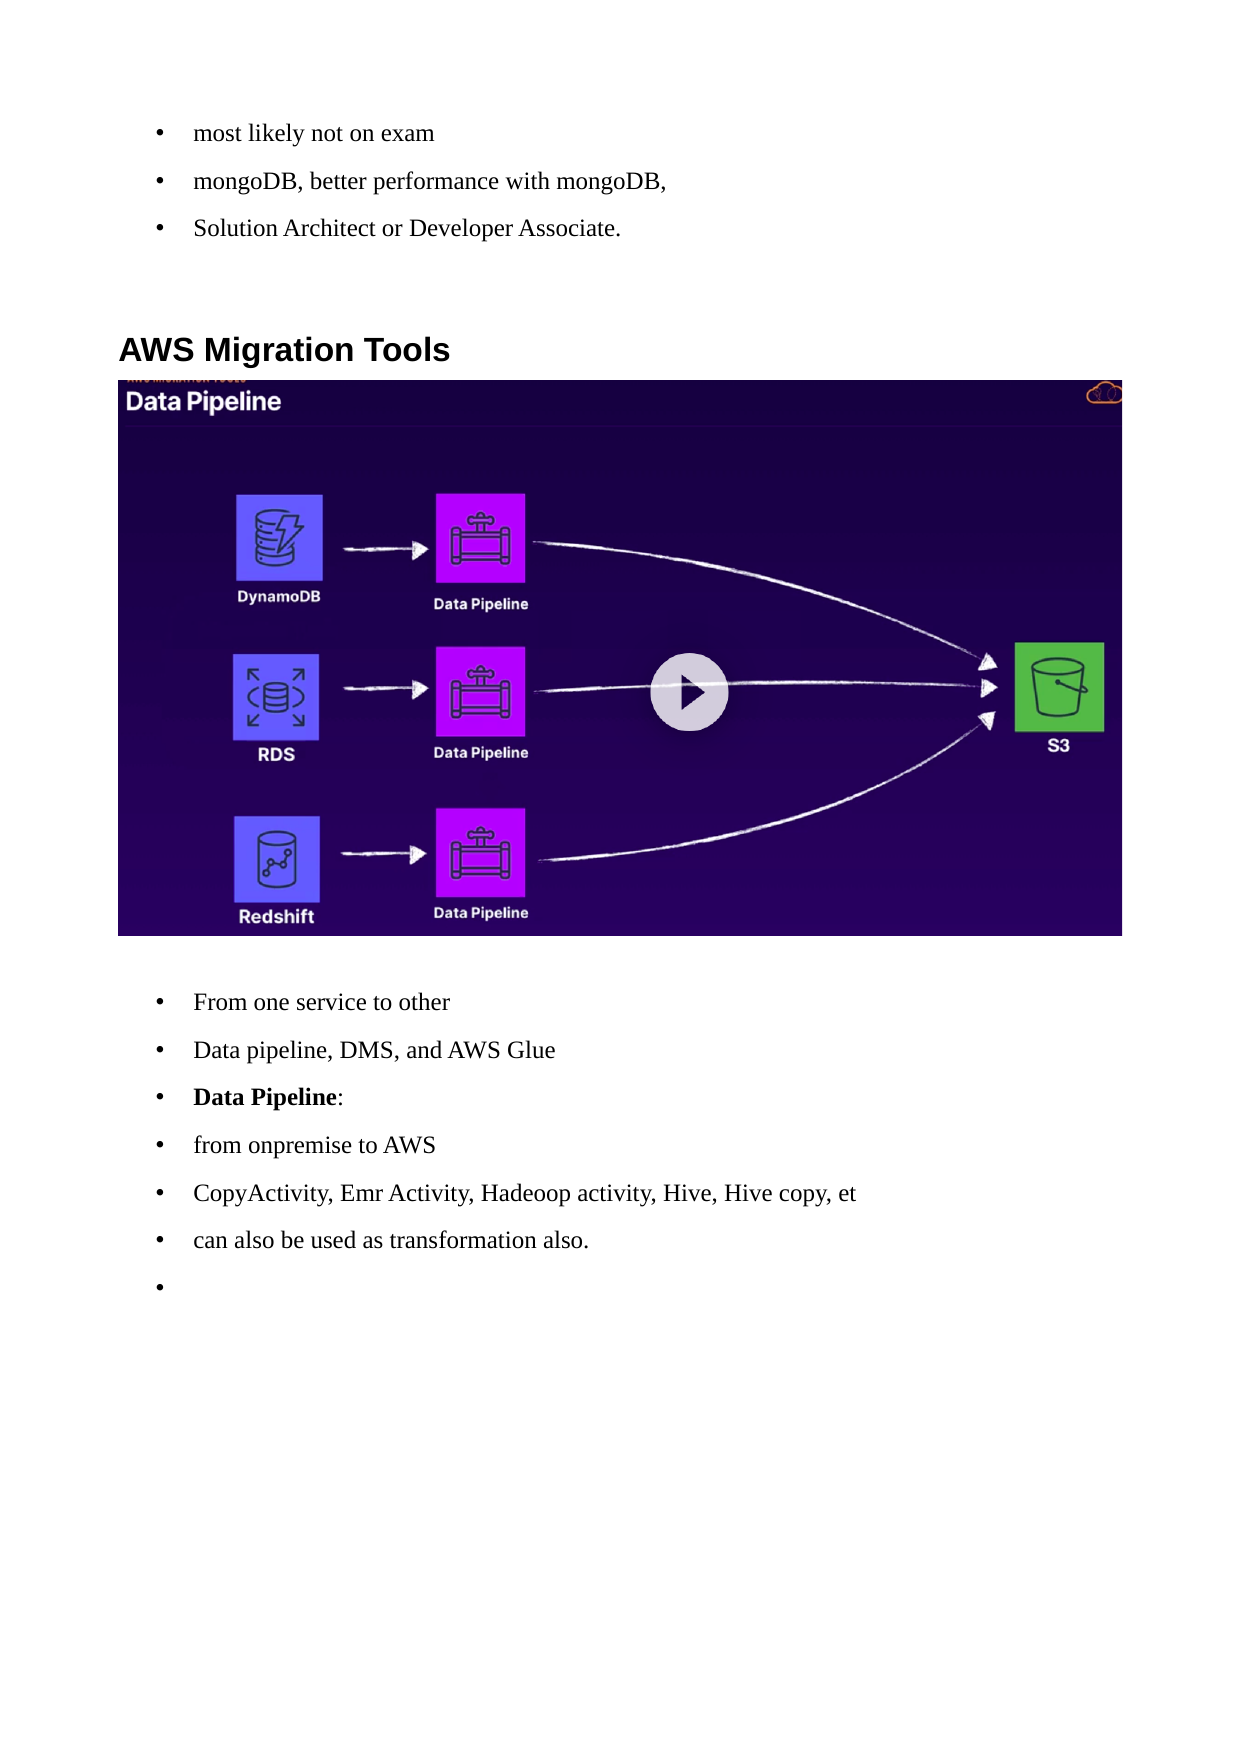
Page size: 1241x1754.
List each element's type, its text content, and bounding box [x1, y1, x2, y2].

list Solution Architect or Developer Associate. [156, 213, 1122, 242]
list Data pipeline, DMS, and AWS Glue [156, 1035, 1122, 1063]
picture [118, 380, 1123, 936]
list From one service to other [156, 987, 1122, 1016]
subtitle AWS Migration Tools [118, 329, 1122, 368]
list can also be used as transformation also. [156, 1225, 1122, 1254]
list most likely not on exam [156, 118, 1122, 147]
list mongoDB, better performance with mongoDB, [156, 166, 1122, 194]
list CopyActivity, Emr Activity, Hadeoop activity, Hive, Hive copy, et [156, 1178, 1122, 1206]
list Data Pipeline: [156, 1082, 1122, 1111]
list from onpremise to AWS [156, 1130, 1122, 1159]
